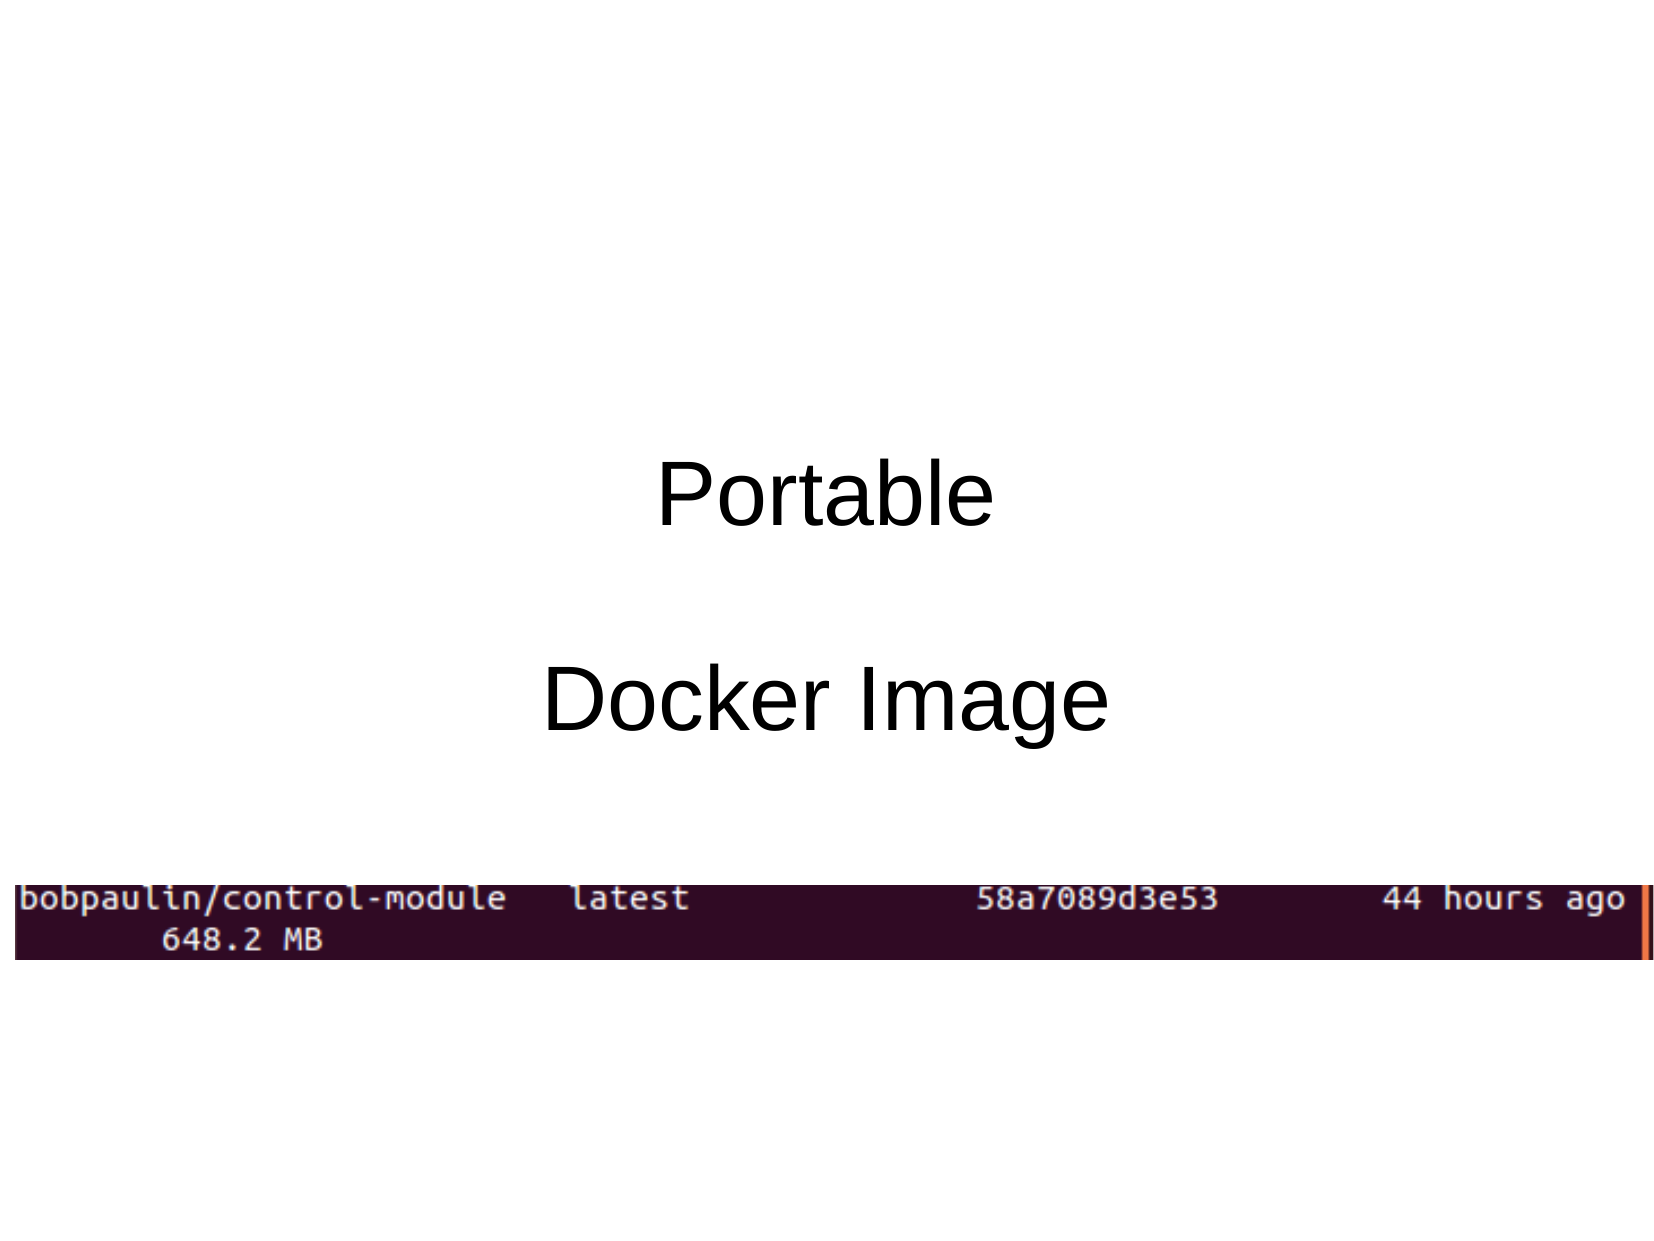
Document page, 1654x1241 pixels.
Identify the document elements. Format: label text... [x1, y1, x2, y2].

title Portable Docker Image [82, 442, 1571, 750]
picture [15, 885, 1654, 961]
